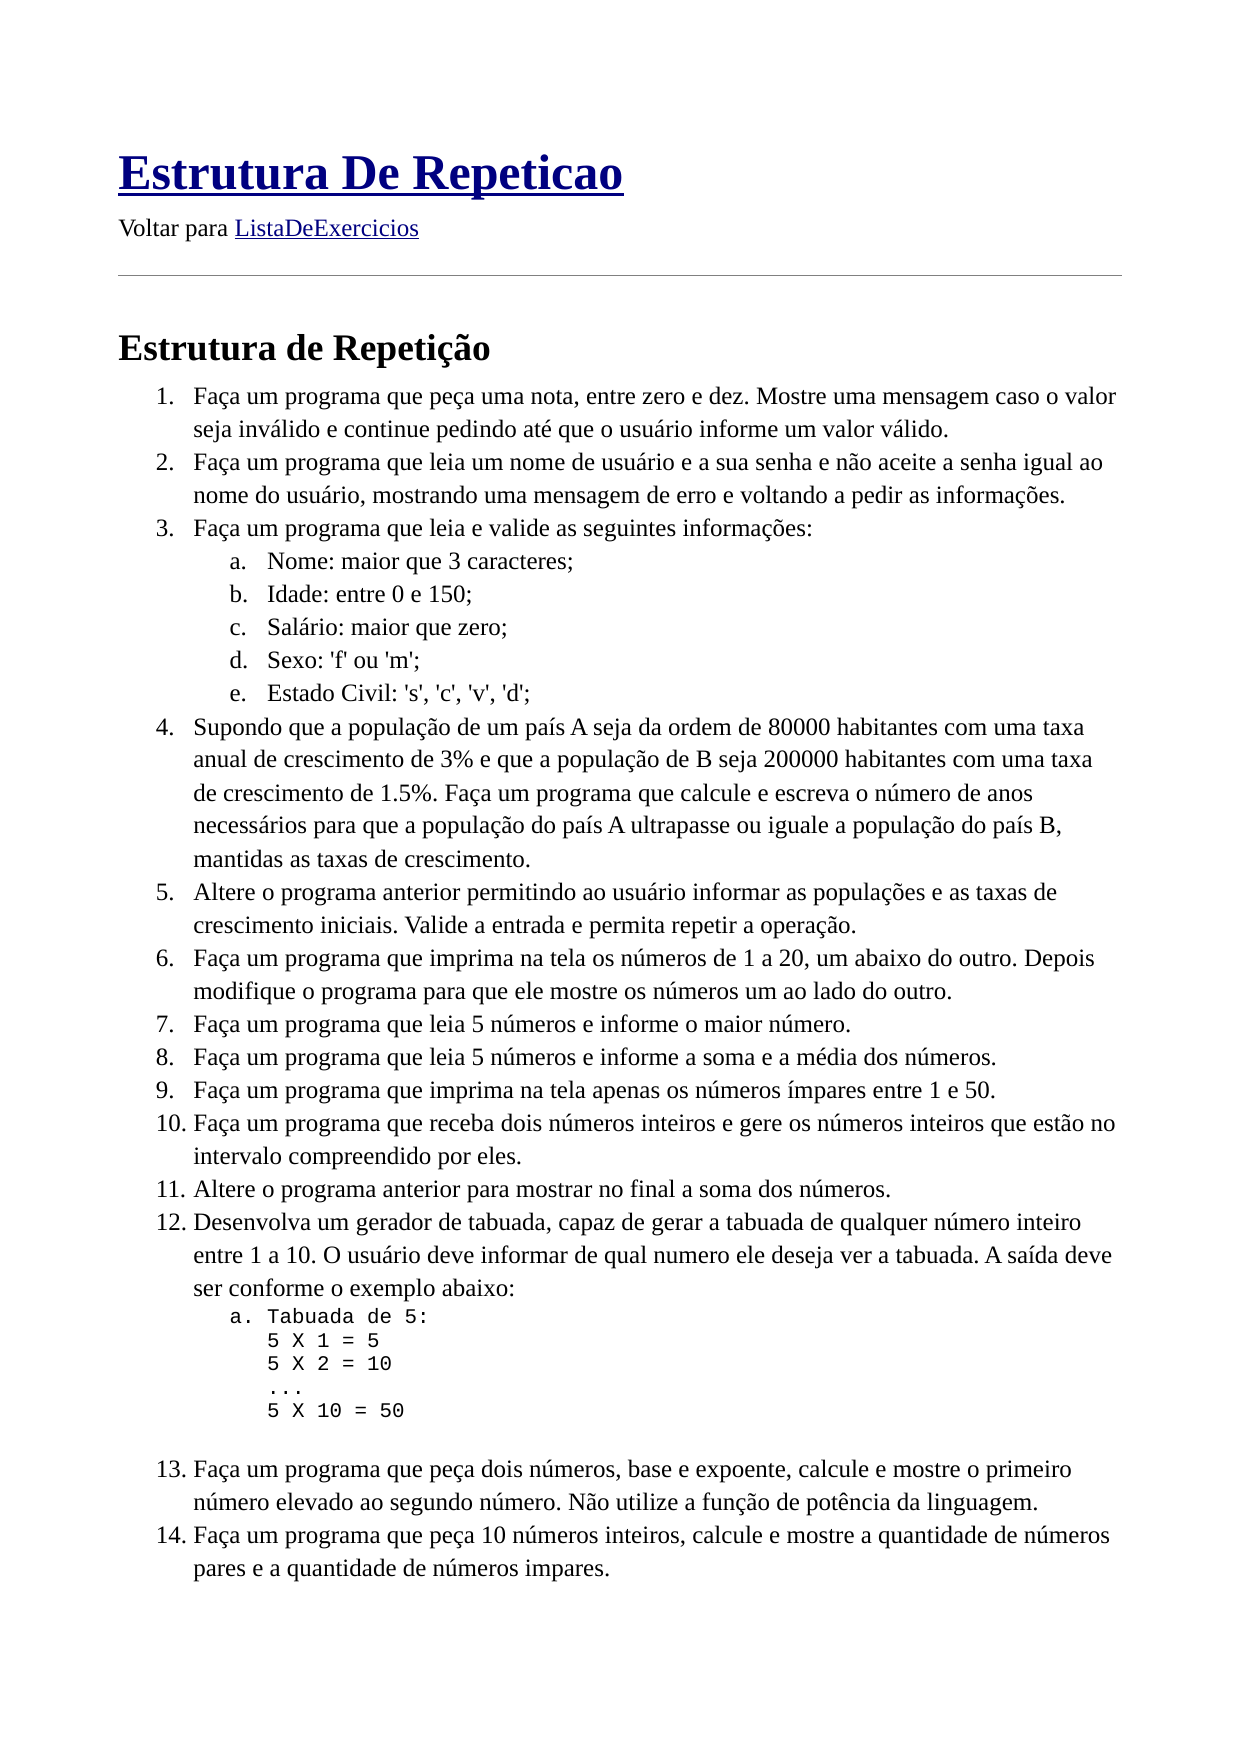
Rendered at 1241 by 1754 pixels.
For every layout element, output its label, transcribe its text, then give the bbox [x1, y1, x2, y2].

list Sexo: 'f' ou 'm'; [229, 646, 1122, 674]
list Faça um programa que leia e valide as seguintes informações: [156, 513, 1122, 542]
list Idade: entre 0 e 150; [229, 579, 1122, 608]
list 5 X 1 = 5 [229, 1329, 1122, 1353]
list Altere o programa anterior permitindo ao usuário informar as populações e as taxas de crescimento iniciais. Valide a entrada e permita repetir a operação. [156, 877, 1122, 938]
list Estado Civil: 's', 'c', 'v', 'd'; [229, 678, 1122, 707]
text Voltar para ListaDeExercicios [118, 213, 1122, 242]
list Faça um programa que imprima na tela os números de 1 a 20, um abaixo do outro. Depois modifique o programa para que ele mostre os números um ao lado do outro. [156, 943, 1122, 1004]
list Faça um programa que leia um nome de usuário e a sua senha e não aceite a senha igual ao nome do usuário, mostrando uma mensagem de erro e voltando a pedir as informações. [156, 447, 1122, 509]
list Faça um programa que leia 5 números e informe a soma e a média dos números. [156, 1042, 1122, 1071]
list 5 X 2 = 10 [229, 1353, 1122, 1377]
list Desenvolva um gerador de tabuada, capaz de gerar a tabuada de qualquer número inteiro entre 1 a 10. O usuário deve informar de qual numero ele deseja ver a tabuada. A saída deve ser conforme o exemplo abaixo: [156, 1207, 1122, 1302]
list Faça um programa que receba dois números inteiros e gere os números inteiros que estão no intervalo compreendido por eles. [156, 1108, 1122, 1169]
list Supondo que a população de um país A seja da ordem de 80000 habitantes com uma taxa anual de crescimento de 3% e que a população de B seja 200000 habitantes com uma taxa de crescimento de 1.5%. Faça um programa que calcule e escreva o número de anos necessários para que a população do país A ultrapasse ou iguale a população do país B, mantidas as taxas de crescimento. [156, 712, 1122, 872]
list 5 X 10 = 50 [229, 1401, 1122, 1424]
subtitle Estrutura De Repeticao [118, 143, 1122, 201]
list Altere o programa anterior para mostrar no final a soma dos números. [156, 1174, 1122, 1203]
list Faça um programa que peça 10 números inteiros, calcule e mostre a quantidade de números pares e a quantidade de números impares. [156, 1520, 1122, 1581]
list Faça um programa que peça uma nota, entre zero e dez. Mostre uma mensagem caso o valor seja inválido e continue pedindo até que o usuário informe um valor válido. [156, 381, 1122, 443]
subtitle Estrutura de Repetição [118, 326, 1122, 369]
list Faça um programa que leia 5 números e informe o maior número. [156, 1009, 1122, 1037]
list Faça um programa que imprima na tela apenas os números ímpares entre 1 e 50. [156, 1075, 1122, 1103]
list Salário: maior que zero; [229, 612, 1122, 641]
list Tabuada de 5: [229, 1306, 1122, 1329]
list Faça um programa que peça dois números, base e expoente, calcule e mostre o primeiro número elevado ao segundo número. Não utilize a função de potência da linguagem. [156, 1454, 1122, 1515]
list Nome: maior que 3 caracteres; [229, 546, 1122, 575]
list ... [229, 1377, 1122, 1401]
